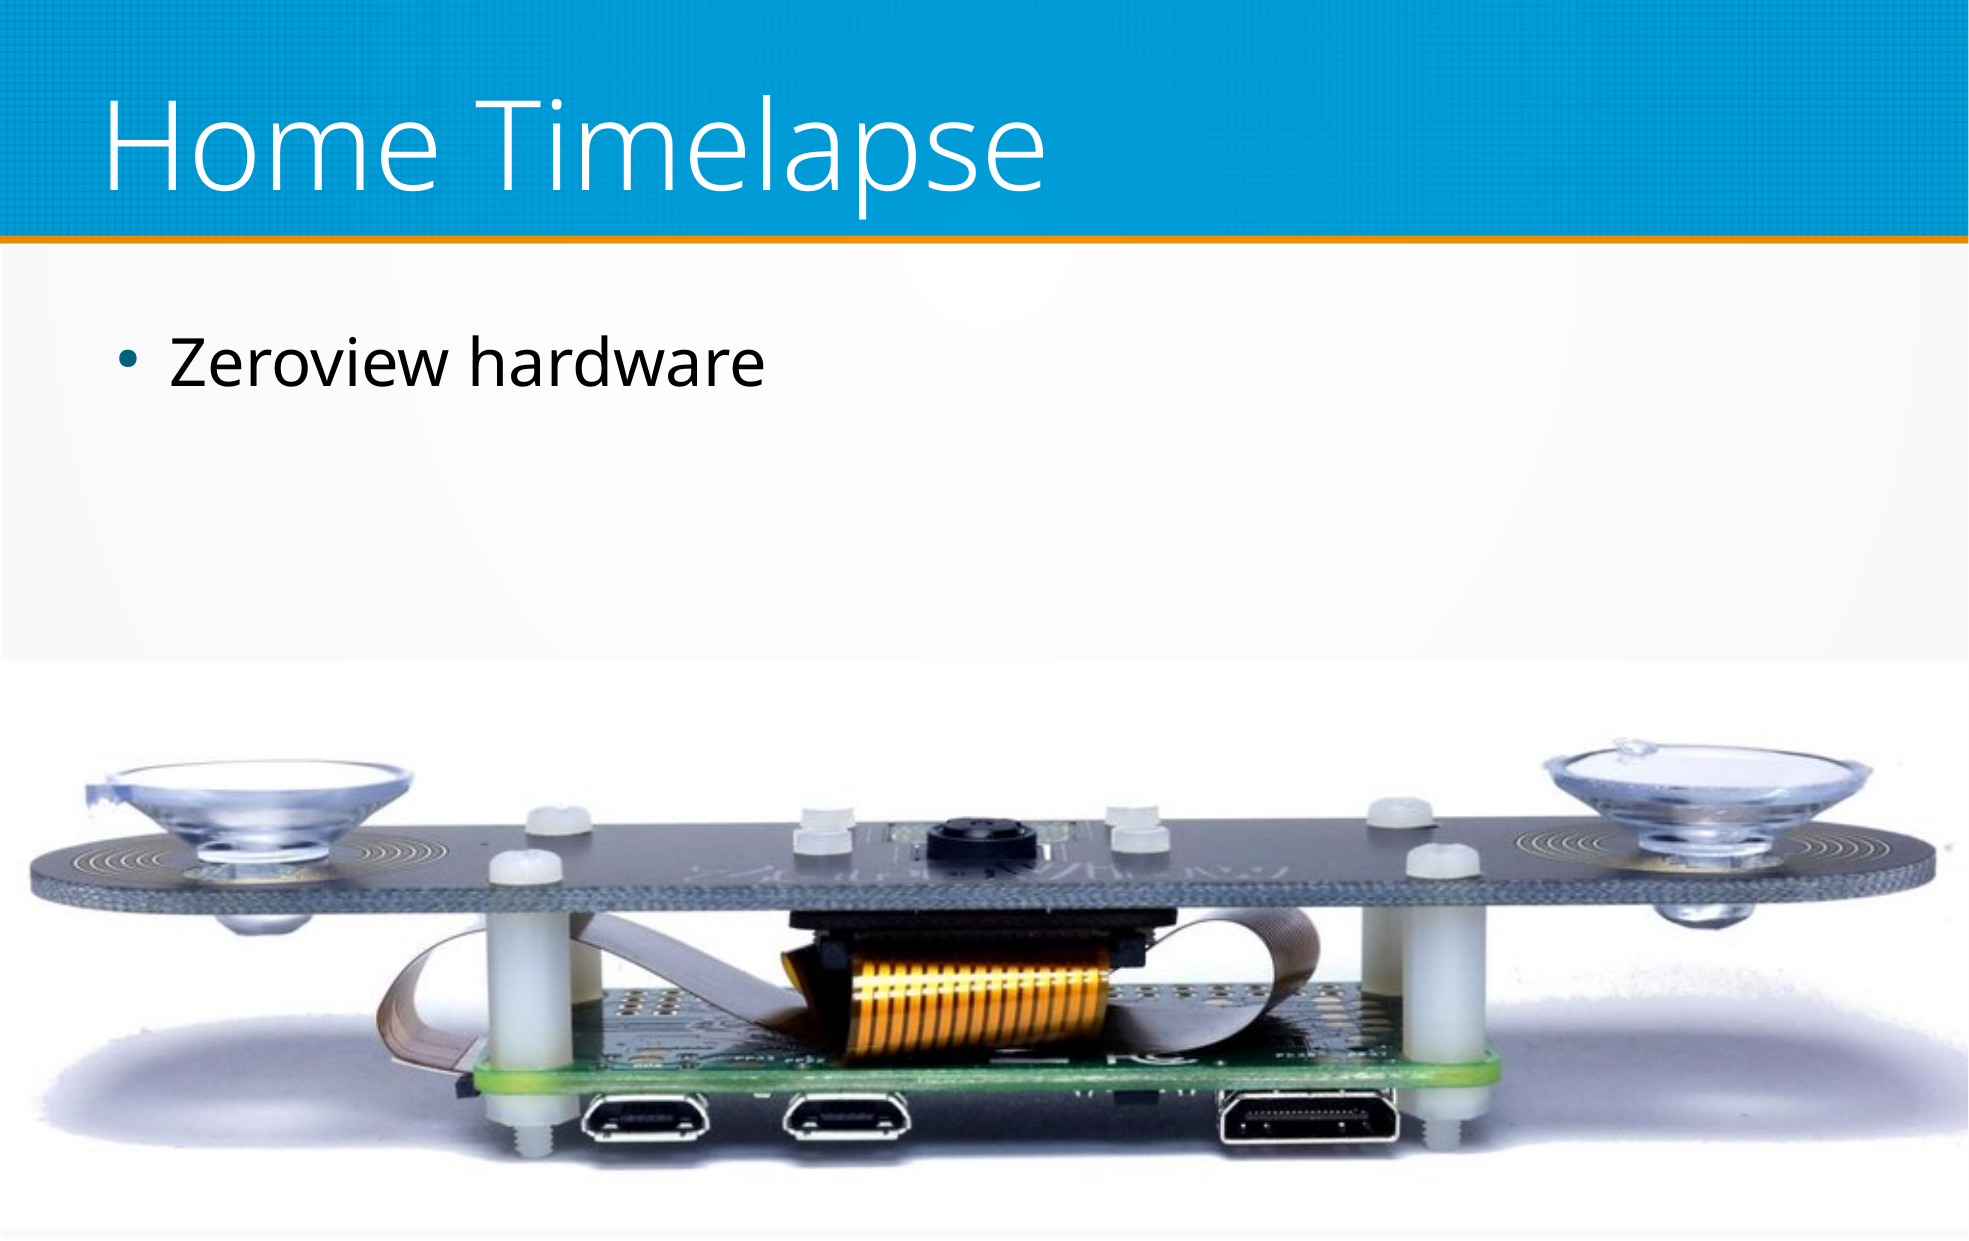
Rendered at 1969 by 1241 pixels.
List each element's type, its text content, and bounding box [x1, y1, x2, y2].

title Home Timelapse [98, 19, 1870, 227]
picture [0, 236, 1969, 1241]
list Zeroview hardware [98, 315, 1861, 661]
